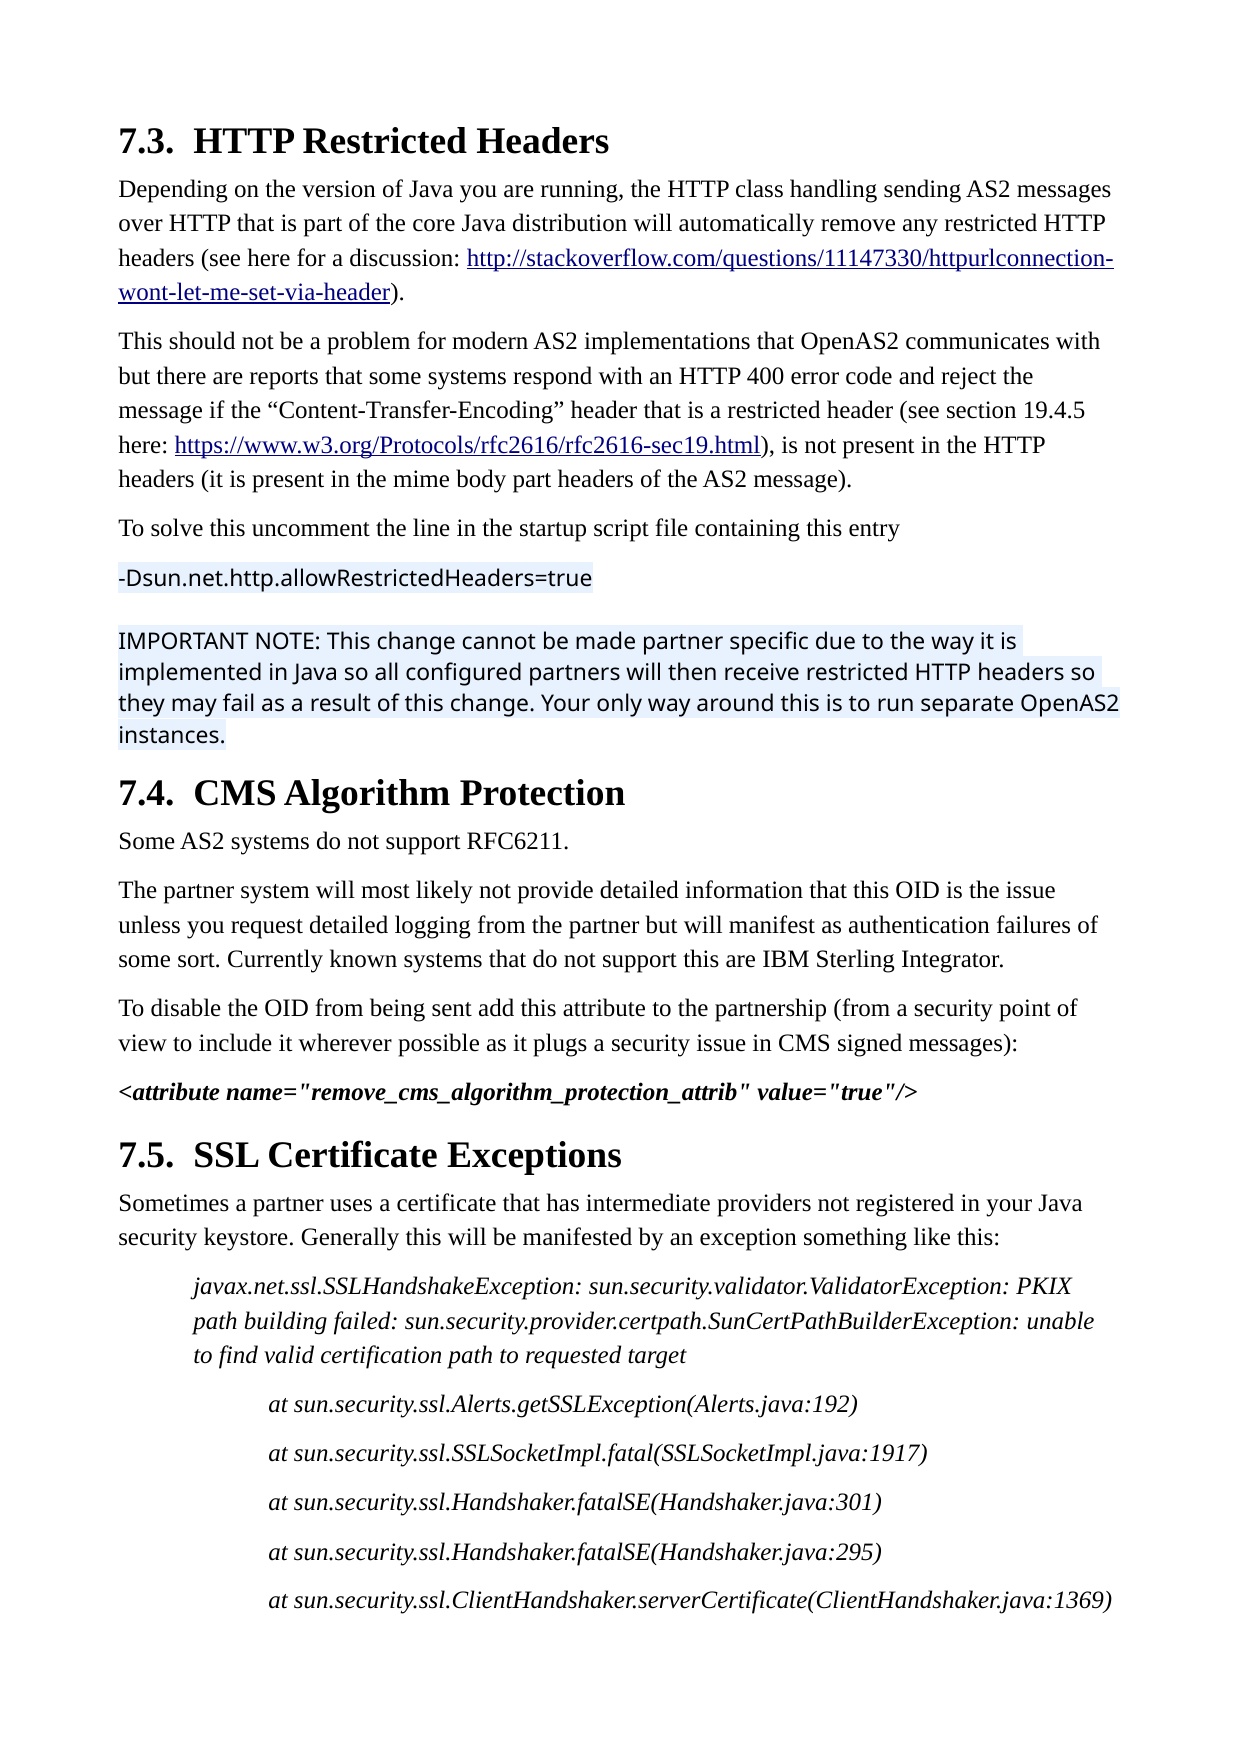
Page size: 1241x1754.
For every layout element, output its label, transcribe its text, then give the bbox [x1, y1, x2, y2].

text at sun.security.ssl.ClientHandshaker.serverCertificate(ClientHandshaker.java:1369) [193, 1586, 1122, 1614]
text at sun.security.ssl.SSLSocketImpl.fatal(SSLSocketImpl.java:1917) [193, 1438, 1122, 1467]
text Depending on the version of Java you are running, the HTTP class handling sending AS2 messages over HTTP that is part of the core Java distribution will automatically remove any restricted HTTP headers (see here for a discussion: http://stackoverflow.com/questions/11147330/httpurlconnection-wont-let-me-set-via-header). [118, 174, 1122, 306]
text IMPORTANT NOTE: This change cannot be made partner specific due to the way it is implemented in Java so all configured partners will then receive restricted HTTP headers so they may fail as a result of this change. Your only way around this is to run separate OpenAS2 instances. [118, 625, 1122, 750]
subtitle CMS Algorithm Protection [118, 771, 1122, 814]
text Some AS2 systems do not support RFC6211. [118, 826, 1122, 855]
text This should not be a problem for modern AS2 implementations that OpenAS2 communicates with but there are reports that some systems respond with an HTTP 400 error code and reject the message if the “Content-Transfer-Encoding” header that is a restricted header (see section 19.4.5 here: https://www.w3.org/Protocols/rfc2616/rfc2616-sec19.html), is not present in the HTTP headers (it is present in the mime body part headers of the AS2 message). [118, 326, 1122, 493]
text at sun.security.ssl.Handshaker.fatalSE(Handshaker.java:295) [193, 1537, 1122, 1565]
text -Dsun.net.http.allowRestrictedHeaders=true [118, 562, 1122, 593]
text Sometimes a partner uses a certificate that has intermediate providers not registered in your Java security keystore. Generally this will be manifested by an exception something like this: [118, 1188, 1122, 1251]
text <attribute name="remove_cms_algorithm_protection_attrib" value="true"/> [118, 1077, 1122, 1106]
text at sun.security.ssl.Handshaker.fatalSE(Handshaker.java:301) [193, 1487, 1122, 1516]
text at sun.security.ssl.Alerts.getSSLException(Alerts.java:192) [193, 1389, 1122, 1418]
subtitle SSL Certificate Exceptions [118, 1132, 1122, 1175]
text The partner system will most likely not provide detailed information that this OID is the issue unless you request detailed logging from the partner but will manifest as authentication failures of some sort. Currently known systems that do not support this are IBM Sterling Integrator. [118, 875, 1122, 973]
text To disable the OID from being sent add this attribute to the partnership (from a security point of view to include it wherever possible as it plugs a security issue in CMS signed messages): [118, 993, 1122, 1057]
text To solve this uncomment the line in the startup script file containing this entry [118, 513, 1122, 542]
subtitle HTTP Restricted Headers [118, 118, 1122, 161]
text javax.net.ssl.SSLHandshakeException: sun.security.validator.ValidatorException: PKIX path building failed: sun.security.provider.certpath.SunCertPathBuilderException: unable to find valid certification path to requested target [193, 1271, 1122, 1369]
